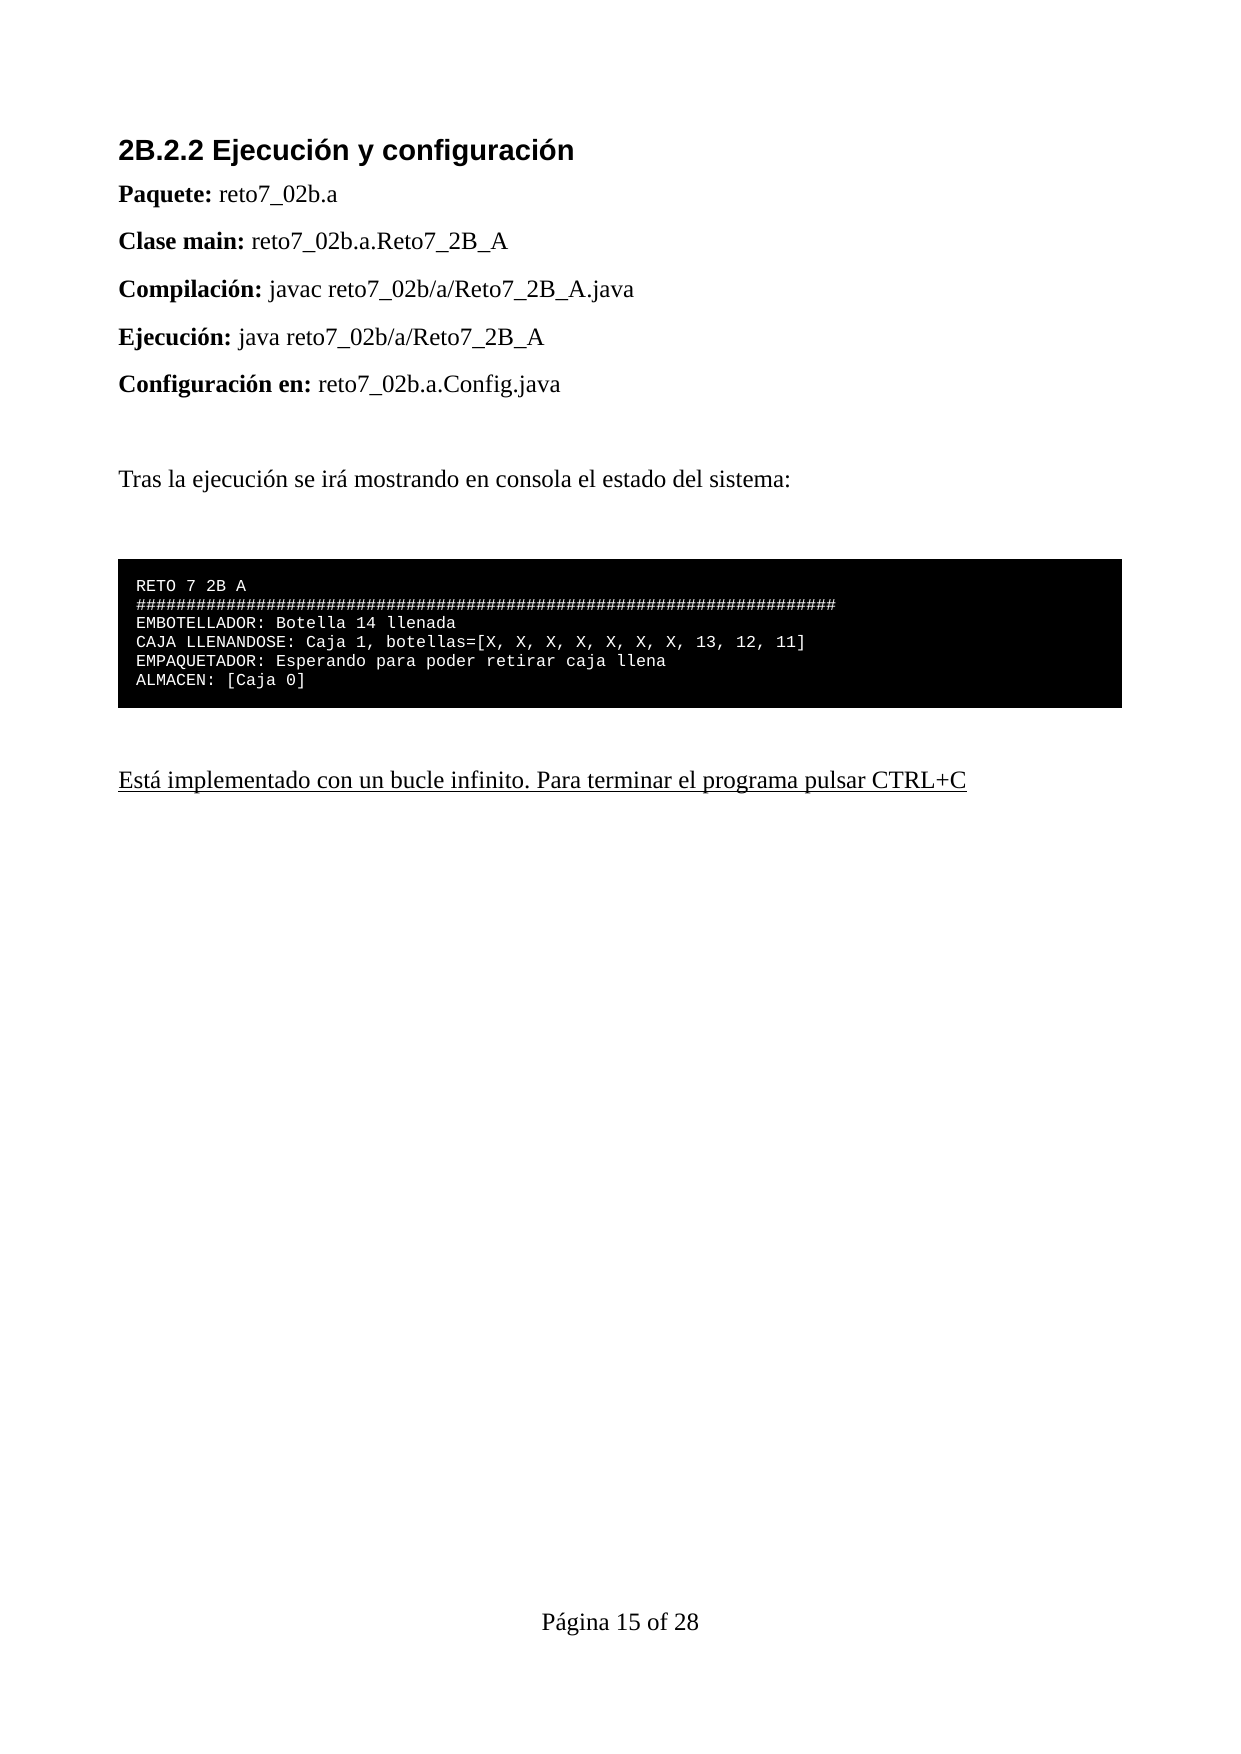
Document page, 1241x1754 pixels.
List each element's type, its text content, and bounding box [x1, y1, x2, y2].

subtitle 2B.2.2 Ejecución y configuración [118, 133, 1122, 166]
text Está implementado con un bucle infinito. Para terminar el programa pulsar CTRL+C [118, 766, 1122, 794]
text Configuración en: reto7_02b.a.Config.java [118, 369, 1122, 398]
text CAJA LLENANDOSE: Caja 1, botellas=[X, X, X, X, X, X, X, 13, 12, 11] [118, 634, 1122, 653]
text Tras la ejecución se irá mostrando en consola el estado del sistema: [118, 464, 1122, 493]
text Clase main: reto7_02b.a.Reto7_2B_A [118, 226, 1122, 255]
text EMPAQUETADOR: Esperando para poder retirar caja llena [118, 653, 1122, 672]
text Paquete: reto7_02b.a [118, 179, 1122, 207]
text Compilación: javac reto7_02b/a/Reto7_2B_A.java [118, 274, 1122, 303]
text ALMACEN: [Caja 0] [118, 672, 1122, 708]
text RETO 7 2B A [118, 559, 1122, 596]
text Ejecución: java reto7_02b/a/Reto7_2B_A [118, 322, 1122, 350]
text EMBOTELLADOR: Botella 14 llenada [118, 615, 1122, 634]
text ###################################################################### [118, 596, 1122, 615]
